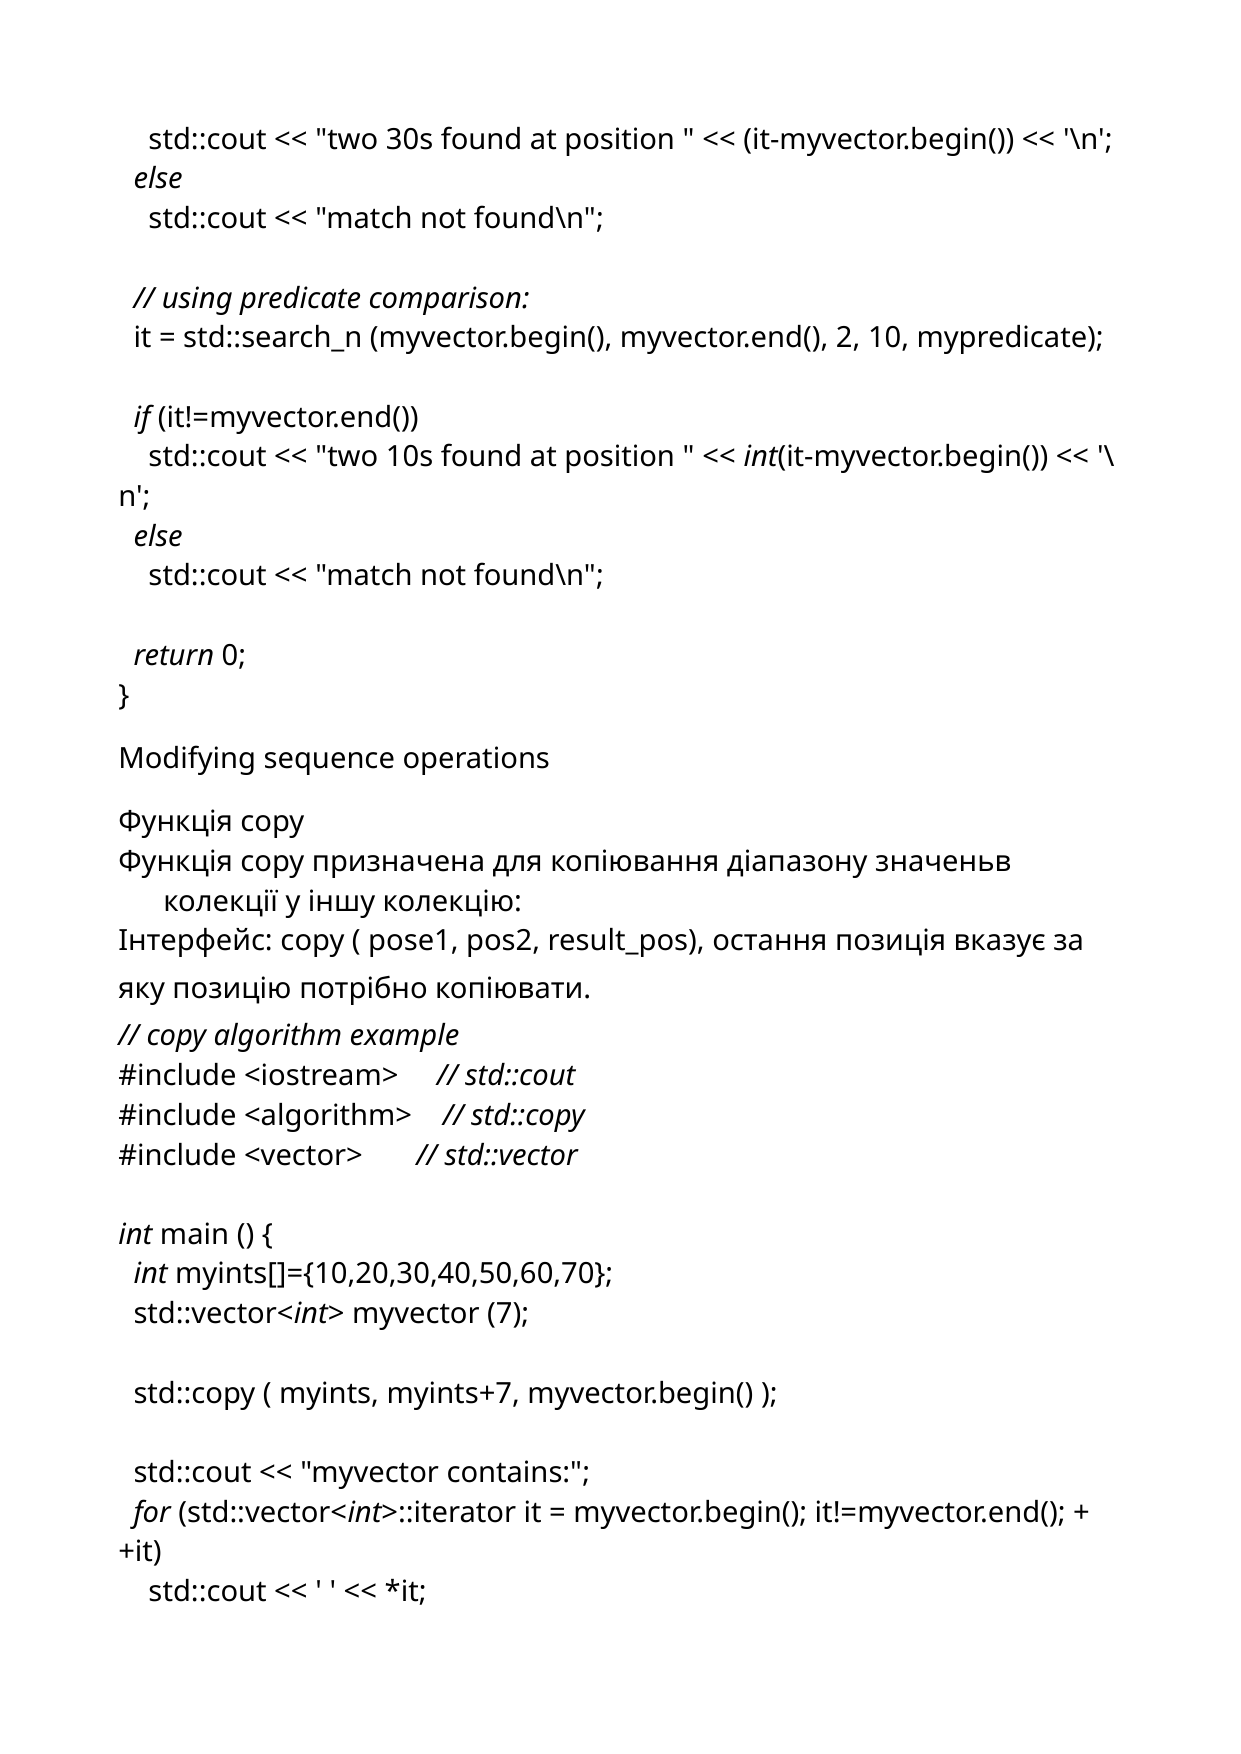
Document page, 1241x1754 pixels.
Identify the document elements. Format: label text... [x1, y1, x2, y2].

text int myints[]={10,20,30,40,50,60,70}; [118, 1253, 1122, 1292]
text return 0; [118, 634, 1122, 674]
text } [118, 674, 1122, 713]
text #include <algorithm> // std::copy [118, 1094, 1122, 1134]
text Modifying sequence operations [118, 737, 1122, 777]
text for (std::vector<int>::iterator it = myvector.begin(); it!=myvector.end(); ++it) [118, 1491, 1122, 1570]
text else [118, 158, 1122, 197]
text // copy algorithm example [118, 1015, 1122, 1054]
text std::cout << "myvector contains:"; [118, 1451, 1122, 1491]
text // using predicate comparison: [118, 277, 1122, 317]
text std::vector<int> myvector (7); [118, 1292, 1122, 1332]
text int main () { [118, 1213, 1122, 1253]
text std::cout << "two 30s found at position " << (it-myvector.begin()) << '\n'; [118, 118, 1122, 158]
subtitle Функція copy [118, 800, 1122, 840]
text if (it!=myvector.end()) [118, 396, 1122, 436]
text std::copy ( myints, myints+7, myvector.begin() ); [118, 1372, 1122, 1412]
text it = std::search_n (myvector.begin(), myvector.end(), 2, 10, mypredicate); [118, 317, 1122, 356]
subtitle Функція copy призначена для копіювання діапазону значеньв колекції у іншу колекцію: [118, 840, 1122, 919]
text Інтерфейс: copy ( pose1, pos2, result_pos), остання позиція вказує за яку позицію потрібно копіювати. [118, 919, 1122, 1007]
text std::cout << "match not found\n"; [118, 197, 1122, 237]
text else [118, 515, 1122, 555]
text #include <iostream> // std::cout [118, 1054, 1122, 1094]
text std::cout << ' ' << *it; [118, 1570, 1122, 1610]
text std::cout << "match not found\n"; [118, 555, 1122, 594]
text std::cout << "two 10s found at position " << int(it-myvector.begin()) << '\n'; [118, 436, 1122, 515]
text #include <vector> // std::vector [118, 1134, 1122, 1173]
